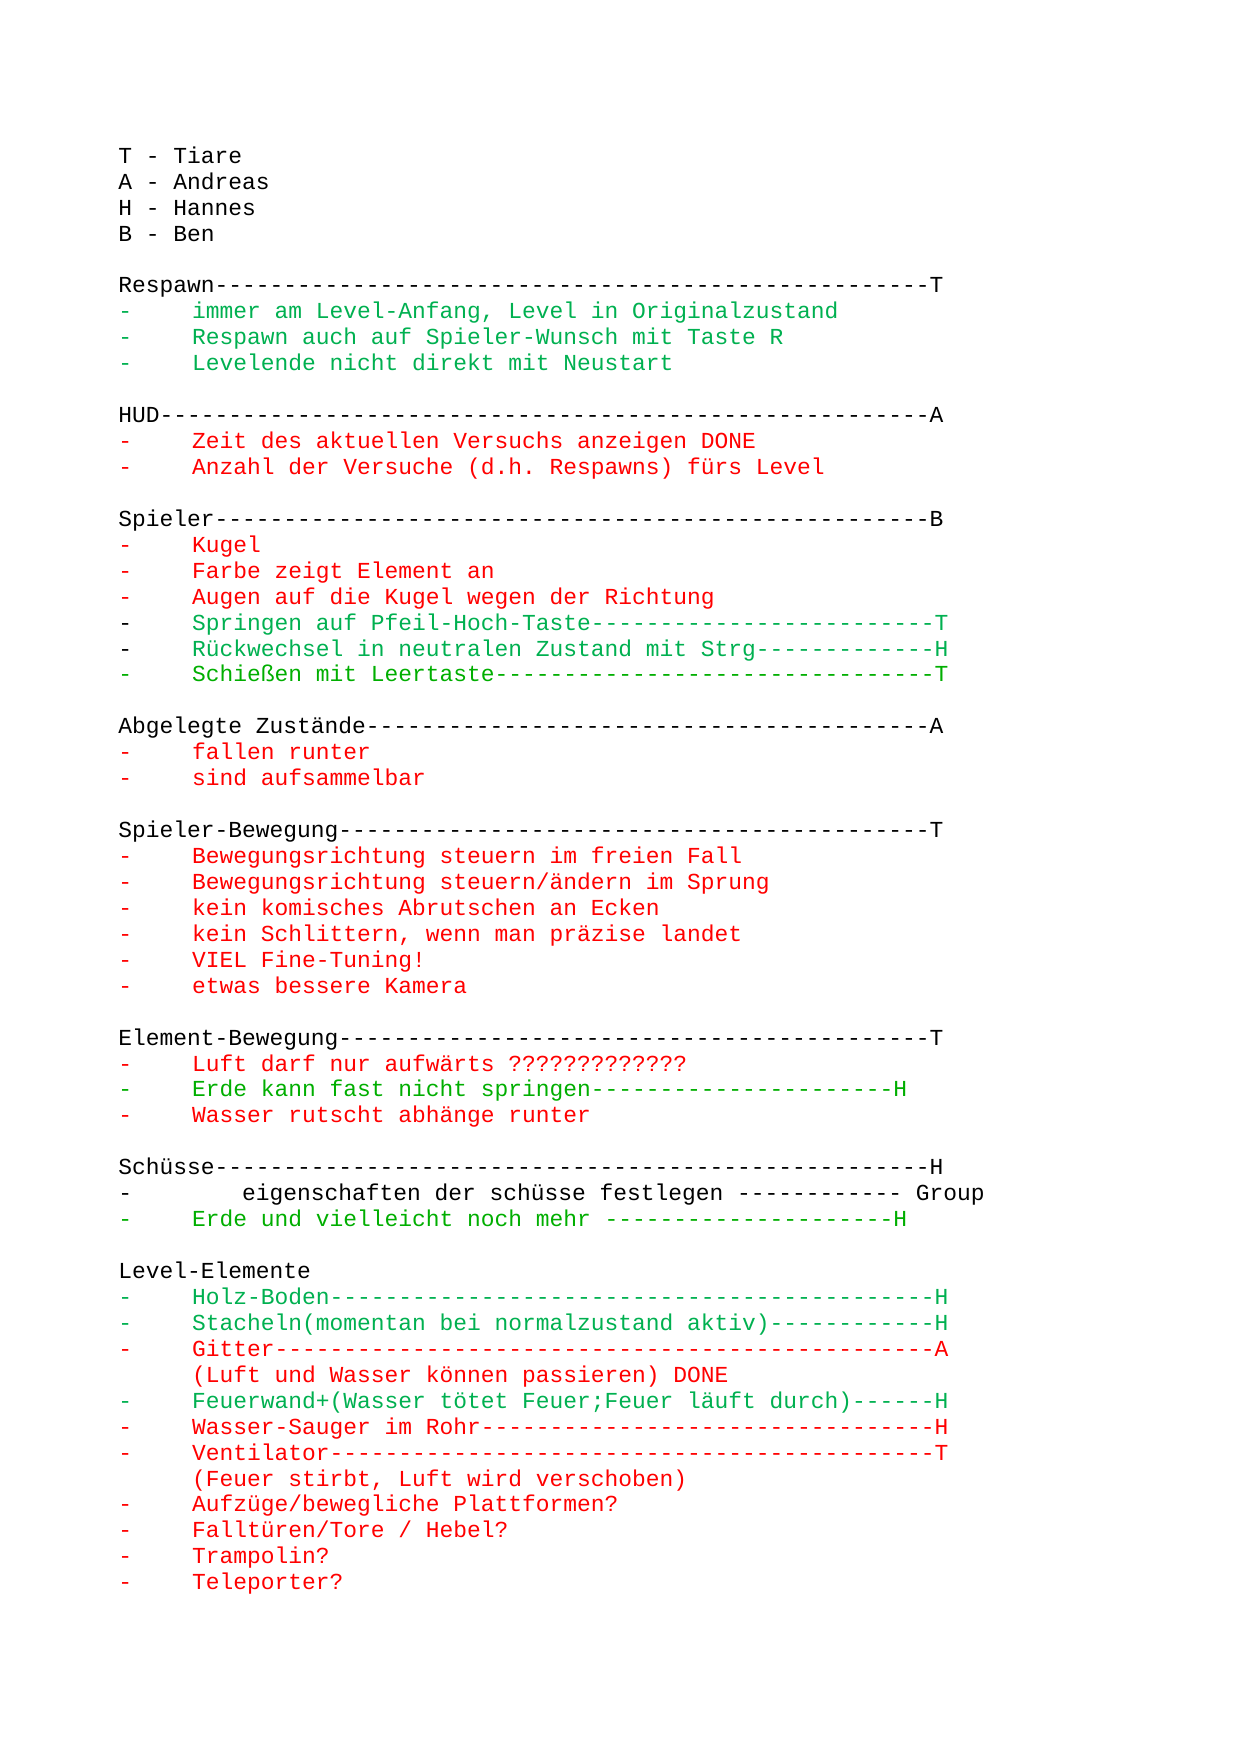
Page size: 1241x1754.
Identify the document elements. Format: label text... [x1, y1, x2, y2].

text - Bewegungsrichtung steuern im freien Fall [118, 844, 1122, 870]
text - Kugel [118, 533, 1122, 559]
text - Ventilator--------------------------------------------T [118, 1441, 1122, 1467]
text - Zeit des aktuellen Versuchs anzeigen DONE [118, 429, 1122, 455]
text Respawn----------------------------------------------------T [118, 274, 1122, 300]
text - eigenschaften der schüsse festlegen ------------ Group [118, 1182, 1122, 1207]
text A - Andreas [118, 170, 1122, 196]
text - Farbe zeigt Element an [118, 559, 1122, 585]
text Spieler-Bewegung-------------------------------------------T [118, 818, 1122, 844]
text - immer am Level-Anfang, Level in Originalzustand [118, 300, 1122, 326]
text Spieler----------------------------------------------------B [118, 507, 1122, 533]
text - etwas bessere Kamera [118, 974, 1122, 1000]
text B - Ben [118, 222, 1122, 248]
text - VIEL Fine-Tuning! [118, 948, 1122, 974]
text - Holz-Boden--------------------------------------------H [118, 1285, 1122, 1311]
text - Trampolin? [118, 1545, 1122, 1571]
text - Bewegungsrichtung steuern/ändern im Sprung [118, 870, 1122, 896]
text - Augen auf die Kugel wegen der Richtung [118, 585, 1122, 611]
text - sind aufsammelbar [118, 767, 1122, 792]
text - Luft darf nur aufwärts ????????????? [118, 1052, 1122, 1078]
text - Gitter------------------------------------------------A [118, 1337, 1122, 1363]
text - Stacheln(momentan bei normalzustand aktiv)------------H [118, 1311, 1122, 1337]
text (Feuer stirbt, Luft wird verschoben) [118, 1467, 1122, 1493]
text - fallen runter [118, 741, 1122, 767]
text - Respawn auch auf Spieler-Wunsch mit Taste R [118, 326, 1122, 352]
text Element-Bewegung-------------------------------------------T [118, 1026, 1122, 1052]
text Schüsse----------------------------------------------------H [118, 1156, 1122, 1182]
text - Wasser rutscht abhänge runter [118, 1104, 1122, 1130]
text - Teleporter? [118, 1571, 1122, 1597]
text - kein komisches Abrutschen an Ecken [118, 896, 1122, 922]
text - Anzahl der Versuche (d.h. Respawns) fürs Level [118, 455, 1122, 481]
text - Erde kann fast nicht springen----------------------H [118, 1078, 1122, 1104]
text HUD--------------------------------------------------------A [118, 403, 1122, 429]
text Abgelegte Zustände-----------------------------------------A [118, 715, 1122, 741]
text T - Tiare [118, 144, 1122, 170]
text - Falltüren/Tore / Hebel? [118, 1519, 1122, 1545]
text - Rückwechsel in neutralen Zustand mit Strg-------------H [118, 637, 1122, 663]
text H - Hannes [118, 196, 1122, 222]
text Level-Elemente [118, 1259, 1122, 1285]
text - Aufzüge/bewegliche Plattformen? [118, 1493, 1122, 1519]
text - Wasser-Sauger im Rohr---------------------------------H [118, 1415, 1122, 1441]
text - Erde und vielleicht noch mehr ---------------------H [118, 1207, 1122, 1233]
text (Luft und Wasser können passieren) DONE [118, 1363, 1122, 1389]
text - Schießen mit Leertaste--------------------------------T [118, 663, 1122, 689]
text - kein Schlittern, wenn man präzise landet [118, 922, 1122, 948]
text - Springen auf Pfeil-Hoch-Taste-------------------------T [118, 611, 1122, 637]
text - Feuerwand+(Wasser tötet Feuer;Feuer läuft durch)------H [118, 1389, 1122, 1415]
text - Levelende nicht direkt mit Neustart [118, 352, 1122, 377]
